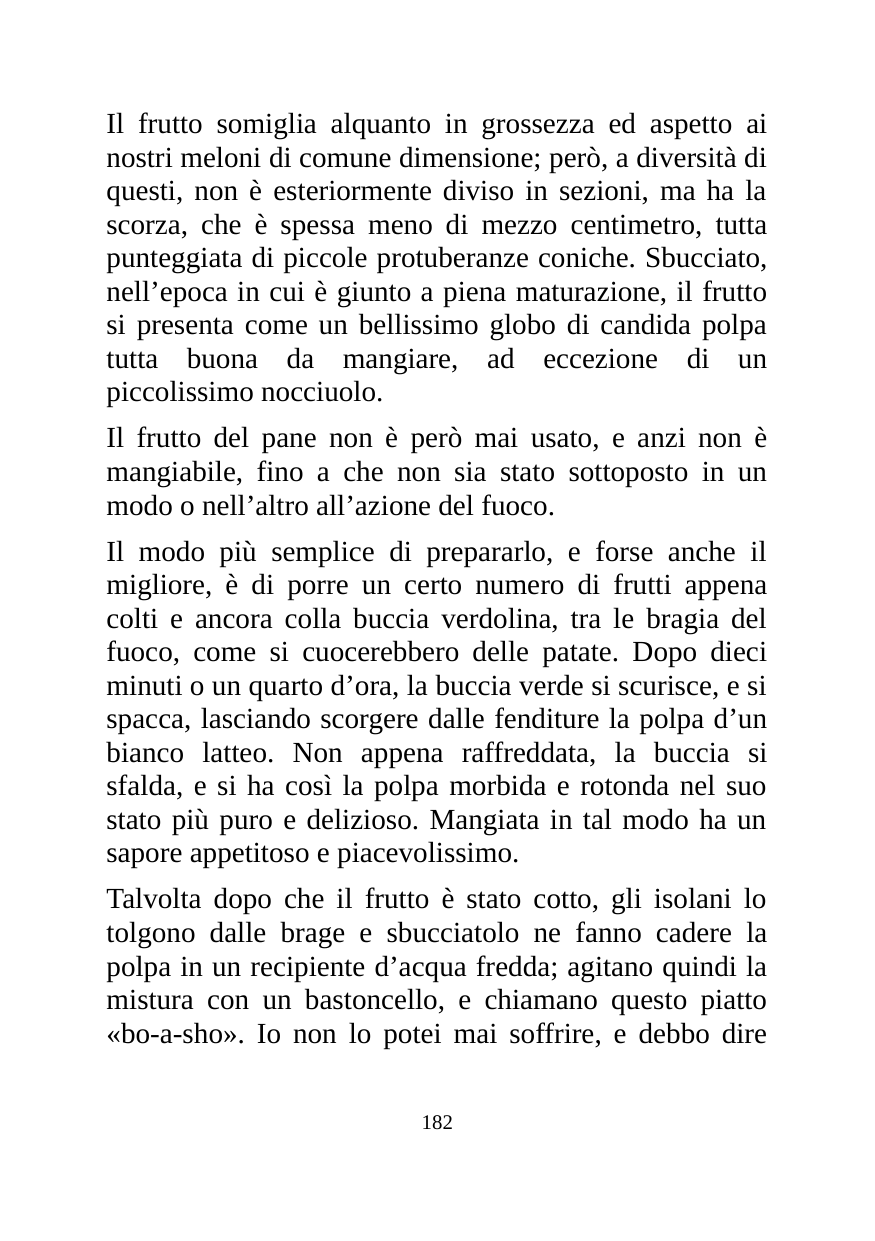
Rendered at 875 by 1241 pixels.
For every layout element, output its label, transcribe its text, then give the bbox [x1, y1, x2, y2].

text Il modo più semplice di prepararlo, e forse anche il migliore, è di porre un certo numero di frutti appena colti e ancora colla buccia verdolina, tra le bragia del fuoco, come si cuocerebbero delle patate. Dopo dieci minuti o un quarto d’ora, la buccia verde si scurisce, e si spacca, lasciando scorgere dalle fenditure la polpa d’un bianco latteo. Non appena raffreddata, la buccia si sfalda, e si ha così la polpa morbida e rotonda nel suo stato più puro e delizioso. Mangiata in tal modo ha un sapore appetitoso e piacevolissimo. [106, 534, 768, 869]
text Il frutto somiglia alquanto in grossezza ed aspetto ai nostri meloni di comune dimensione; però, a diversità di questi, non è esteriormente diviso in sezioni, ma ha la scorza, che è spessa meno di mezzo centimetro, tutta punteggiata di piccole protuberanze coniche. Sbucciato, nell’epoca in cui è giunto a piena maturazione, il frutto si presenta come un bellissimo globo di candida polpa tutta buona da mangiare, ad eccezione di un piccolissimo nocciuolo. [106, 106, 768, 408]
text Talvolta dopo che il frutto è stato cotto, gli isolani lo tolgono dalle brage e sbucciatolo ne fanno cadere la polpa in un recipiente d’acqua fredda; agitano quindi la mistura con un bastoncello, e chiamano questo piatto «bo-a-sho». Io non lo potei mai soffrire, e debbo dire [106, 882, 768, 1049]
text Il frutto del pane non è però mai usato, e anzi non è mangiabile, fino a che non sia stato sottoposto in un modo o nell’altro all’azione del fuoco. [106, 421, 768, 521]
